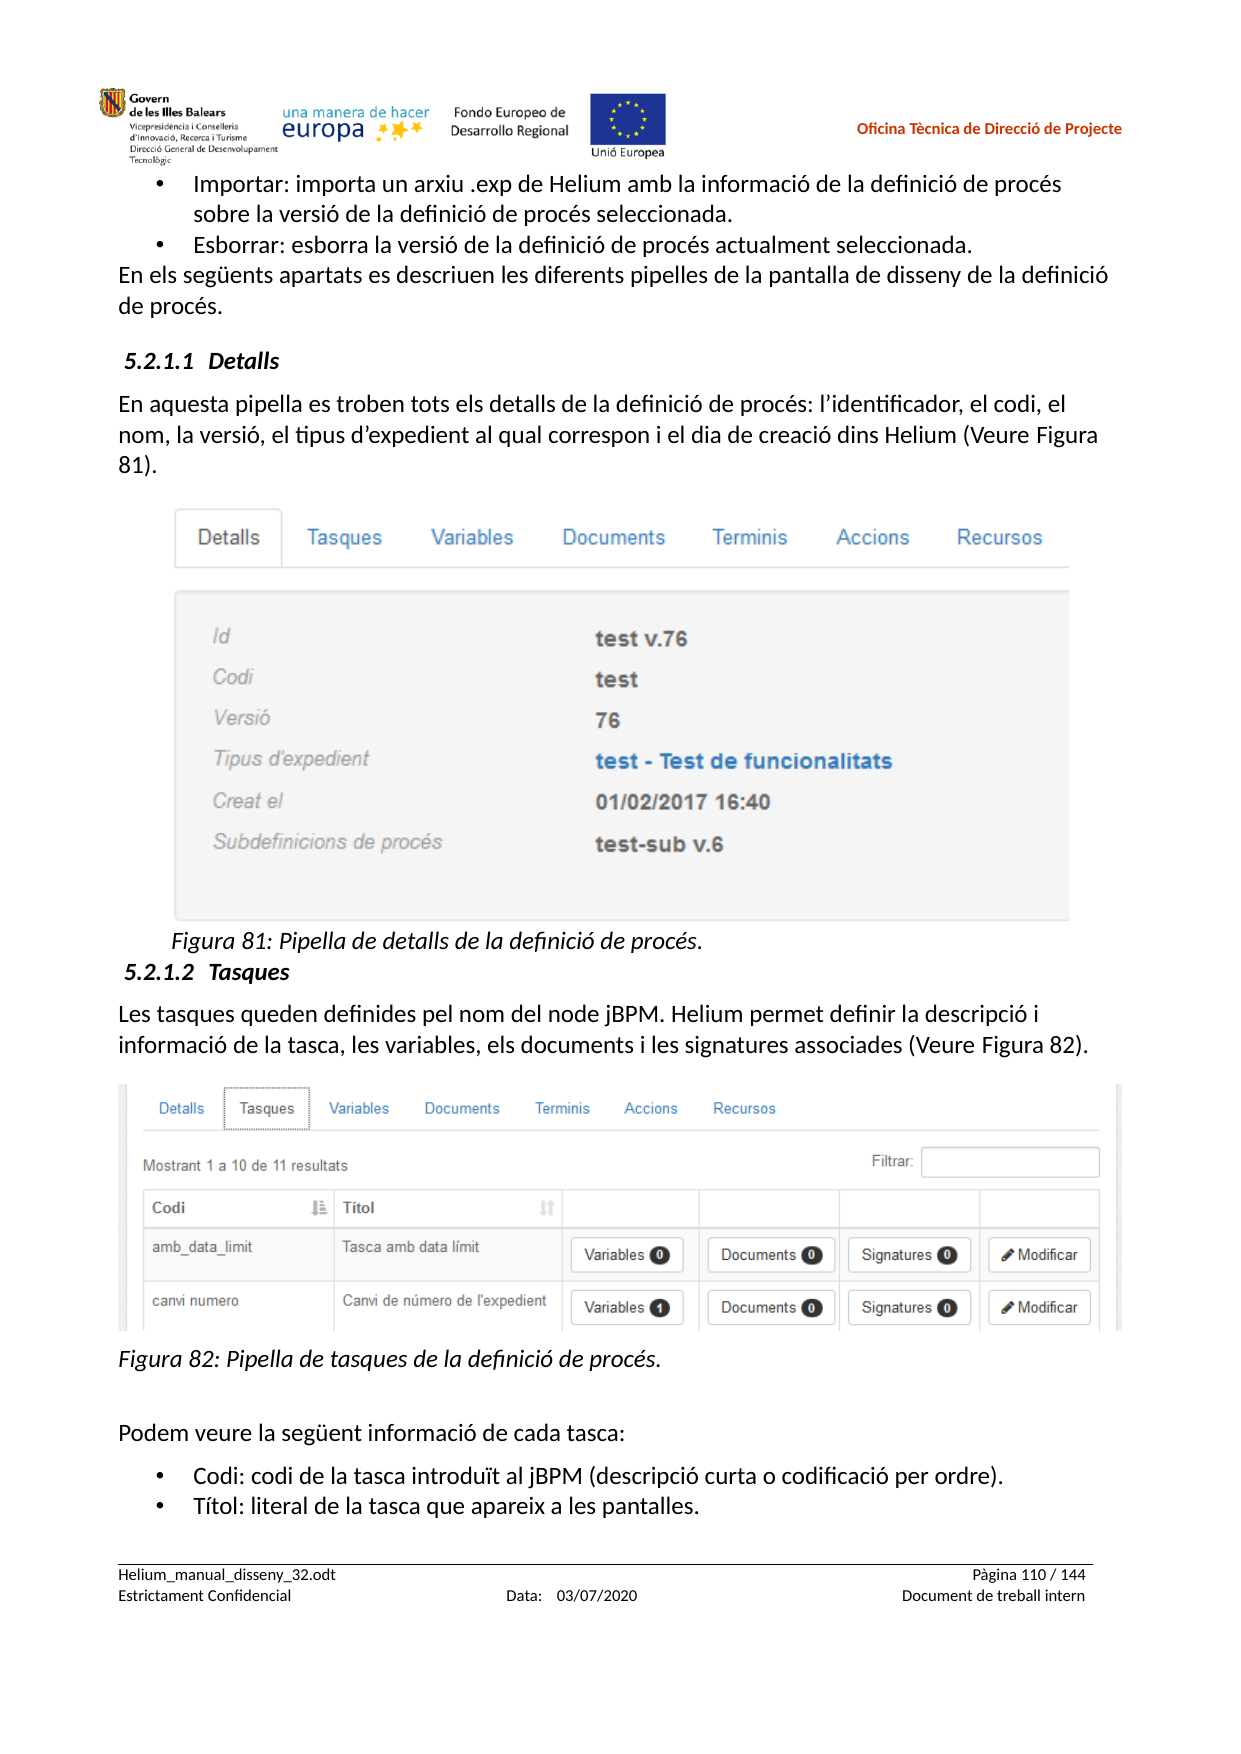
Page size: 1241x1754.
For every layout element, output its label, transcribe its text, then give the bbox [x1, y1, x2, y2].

subtitle Tasques [118, 926, 1122, 986]
text Les tasques queden definides pel nom del node jBPM. Helium permet definir la descripció i informació de la tasca, les variables, els documents i les signatures associades (Veure Figura 82). [118, 998, 1122, 1059]
text En els següents apartats es descriuen les diferents pipelles de la pantalla de disseny de la definició de procés. [118, 259, 1122, 321]
text Figura 82: Pipella de tasques de la definició de procés. [118, 1331, 1122, 1374]
picture [171, 505, 1070, 926]
list Títol: literal de la tasca que apareix a les pantalles. [156, 1490, 1122, 1521]
picture [118, 1084, 1123, 1331]
subtitle Detalls [118, 346, 1122, 376]
text Podem veure la següent informació de cada tasca: [118, 1417, 1122, 1447]
text Figura 81: Pipella de detalls de la definició de procés. [171, 926, 1069, 956]
subtitle [171, 492, 1069, 505]
list Esborrar: esborra la versió de la definició de procés actualment seleccionada. [156, 229, 1122, 259]
text En aquesta pipella es troben tots els detalls de la definició de procés: l’identificador, el codi, el nom, la versió, el tipus d’expedient al qual correspon i el dia de creació dins Helium (Veure Figura 81). [118, 388, 1122, 480]
list Codi: codi de la tasca introduït al jBPM (descripció curta o codificació per ordre). [156, 1460, 1122, 1490]
picture [99, 87, 668, 166]
list Importar: importa un arxiu .exp de Helium amb la informació de la definició de procés sobre la versió de la definició de procés seleccionada. [156, 168, 1122, 229]
